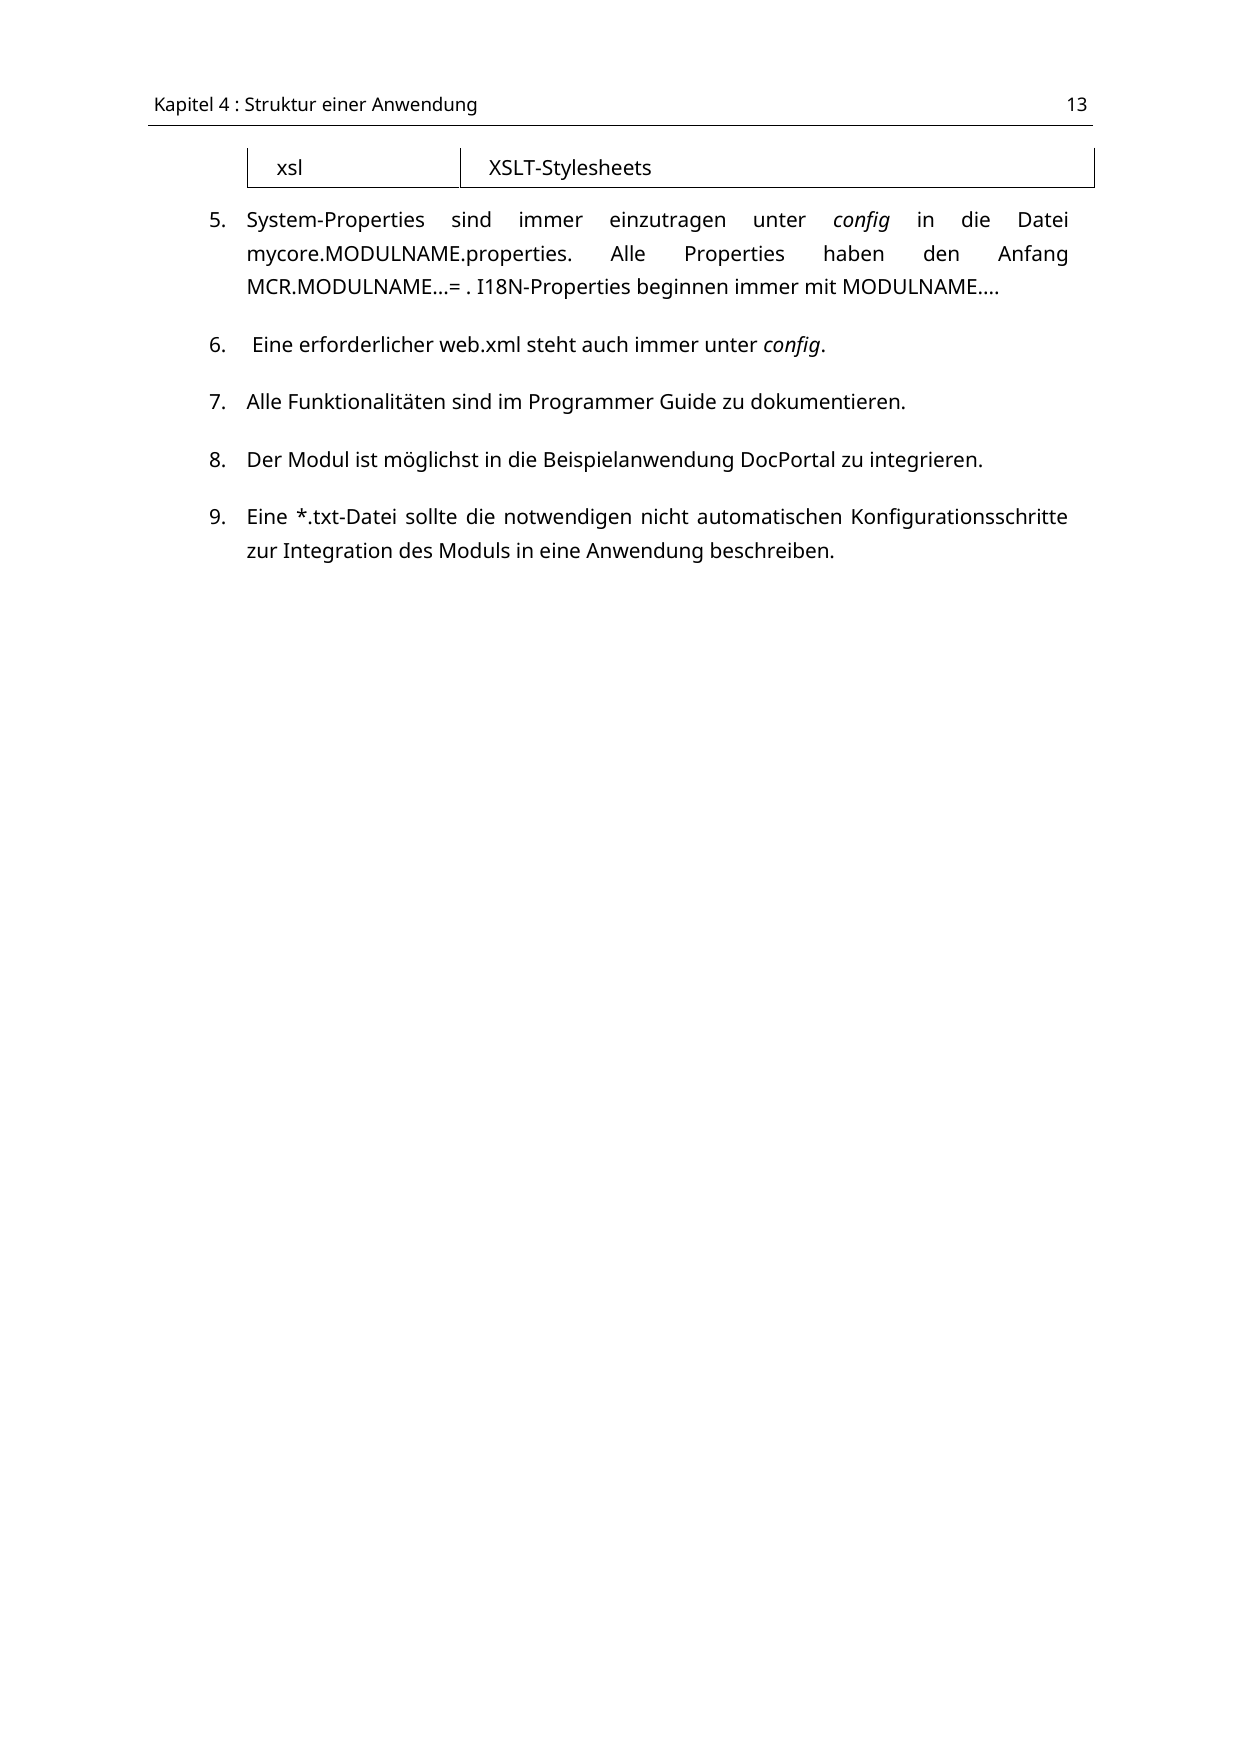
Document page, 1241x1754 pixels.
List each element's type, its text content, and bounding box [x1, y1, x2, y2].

list Der Modul ist möglichst in die Beispielanwendung DocPortal zu integrieren. [209, 445, 1069, 473]
list Alle Funktionalitäten sind im Programmer Guide zu dokumentieren. [209, 387, 1069, 416]
table_cell XSLT-Stylesheets [461, 148, 1094, 187]
table_cell xsl [248, 148, 459, 187]
list Eine erforderlicher web.xml steht auch immer unter config. [209, 330, 1069, 358]
list System-Properties sind immer einzutragen unter config in die Datei mycore.MODULNAME.properties. Alle Properties haben den Anfang MCR.MODULNAME...= . I18N-Properties beginnen immer mit MODULNAME.... [209, 205, 1069, 301]
list Eine *.txt-Datei sollte die notwendigen nicht automatischen Konfigurationsschritte zur Integration des Moduls in eine Anwendung beschreiben. [209, 502, 1069, 564]
